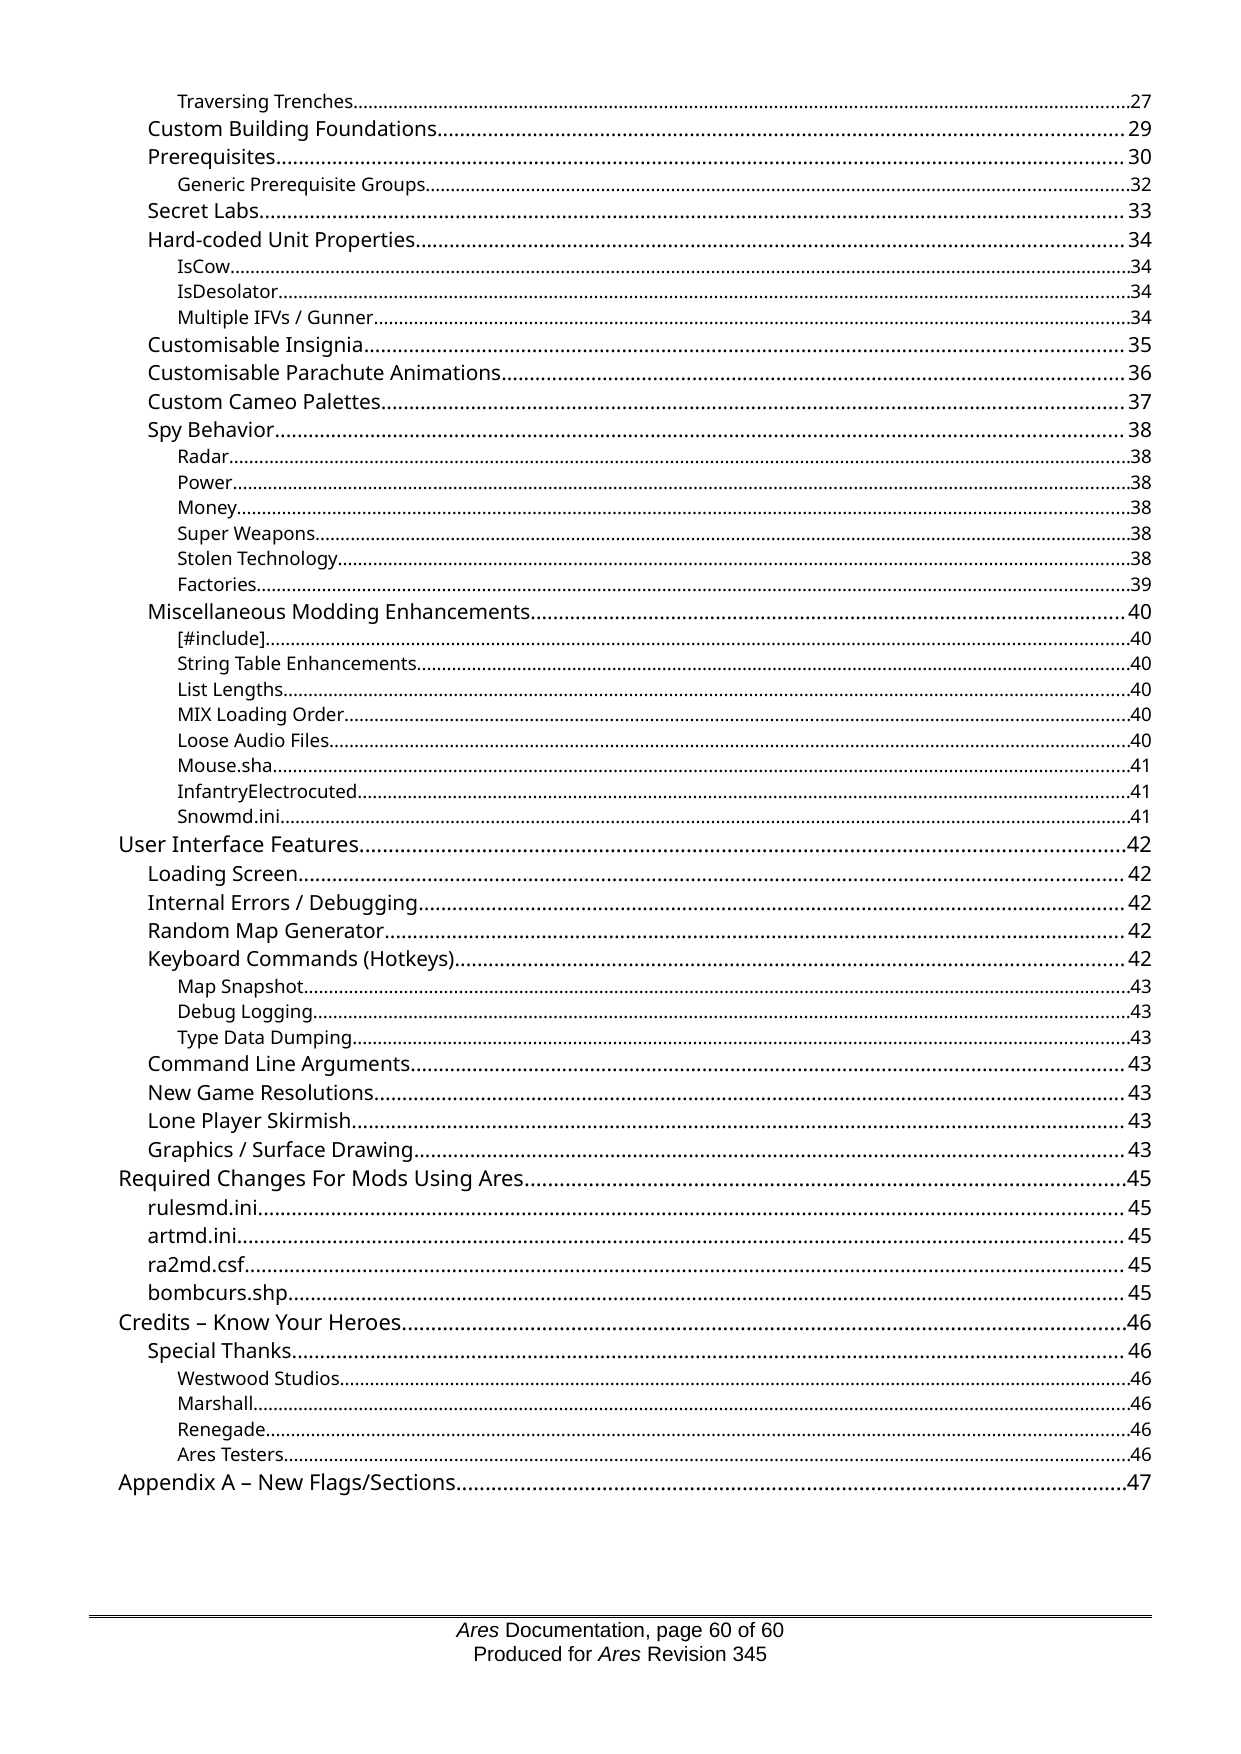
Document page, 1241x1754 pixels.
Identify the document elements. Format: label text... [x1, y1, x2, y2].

text Internal Errors / Debugging 42 [147, 888, 1152, 916]
text Type Data Dumping 43 [177, 1024, 1152, 1049]
text Ares Testers 46 [177, 1442, 1152, 1467]
text Generic Prerequisite Groups 32 [177, 171, 1152, 196]
text Debug Logging 43 [177, 998, 1152, 1024]
text Stolen Technology 38 [177, 546, 1152, 571]
text Loose Audio Files 40 [177, 727, 1152, 753]
text Special Thanks 46 [147, 1337, 1152, 1365]
text Lone Player Skirmish 43 [147, 1106, 1152, 1135]
text Loading Screen 42 [147, 859, 1152, 888]
text ra2md.csf 45 [147, 1250, 1152, 1278]
text bombcurs.shp 45 [147, 1278, 1152, 1307]
text List Lengths 40 [177, 676, 1152, 702]
text String Table Enhancements 40 [177, 651, 1152, 676]
text artmd.ini 45 [147, 1221, 1152, 1250]
text New Game Resolutions 43 [147, 1078, 1152, 1106]
text Customisable Insignia 35 [147, 330, 1152, 358]
text Custom Building Foundations 29 [147, 114, 1152, 142]
text IsDesolator 34 [177, 279, 1152, 304]
text Appendix A – New Flags/Sections 47 [118, 1467, 1152, 1497]
text Renegade 46 [177, 1416, 1152, 1442]
text Keyboard Commands (Hotkeys) 42 [147, 944, 1152, 973]
text User Interface Features 42 [118, 829, 1152, 859]
text Traversing Trenches 27 [177, 88, 1152, 114]
text Multiple IFVs / Gunner 34 [177, 304, 1152, 330]
text Spy Behavior 38 [147, 415, 1152, 444]
text Westwood Studios 46 [177, 1365, 1152, 1391]
text Customisable Parachute Animations 36 [147, 358, 1152, 387]
text Snowmd.ini 41 [177, 804, 1152, 829]
text Mouse.sha 41 [177, 753, 1152, 778]
text Power 38 [177, 469, 1152, 495]
text rulesmd.ini 45 [147, 1193, 1152, 1221]
text Command Line Arguments 43 [147, 1049, 1152, 1078]
text Money 38 [177, 495, 1152, 520]
text Super Weapons 38 [177, 520, 1152, 546]
text MIX Loading Order 40 [177, 702, 1152, 727]
text Random Map Generator 42 [147, 916, 1152, 944]
text Marshall 46 [177, 1391, 1152, 1416]
text Custom Cameo Palettes 37 [147, 387, 1152, 415]
text Hard-coded Unit Properties 34 [147, 225, 1152, 253]
text Miscellaneous Modding Enhancements 40 [147, 597, 1152, 625]
text Graphics / Surface Drawing 43 [147, 1135, 1152, 1163]
text Required Changes For Mods Using Ares 45 [118, 1163, 1152, 1193]
text Credits – Know Your Heroes 46 [118, 1307, 1152, 1337]
text [#include] 40 [177, 625, 1152, 651]
text Radar 38 [177, 444, 1152, 469]
text InfantryElectrocuted 41 [177, 778, 1152, 804]
text Map Snapshot 43 [177, 973, 1152, 998]
text Factories 39 [177, 571, 1152, 597]
text Secret Labs 33 [147, 196, 1152, 225]
text IsCow 34 [177, 253, 1152, 279]
text Prerequisites 30 [147, 142, 1152, 171]
